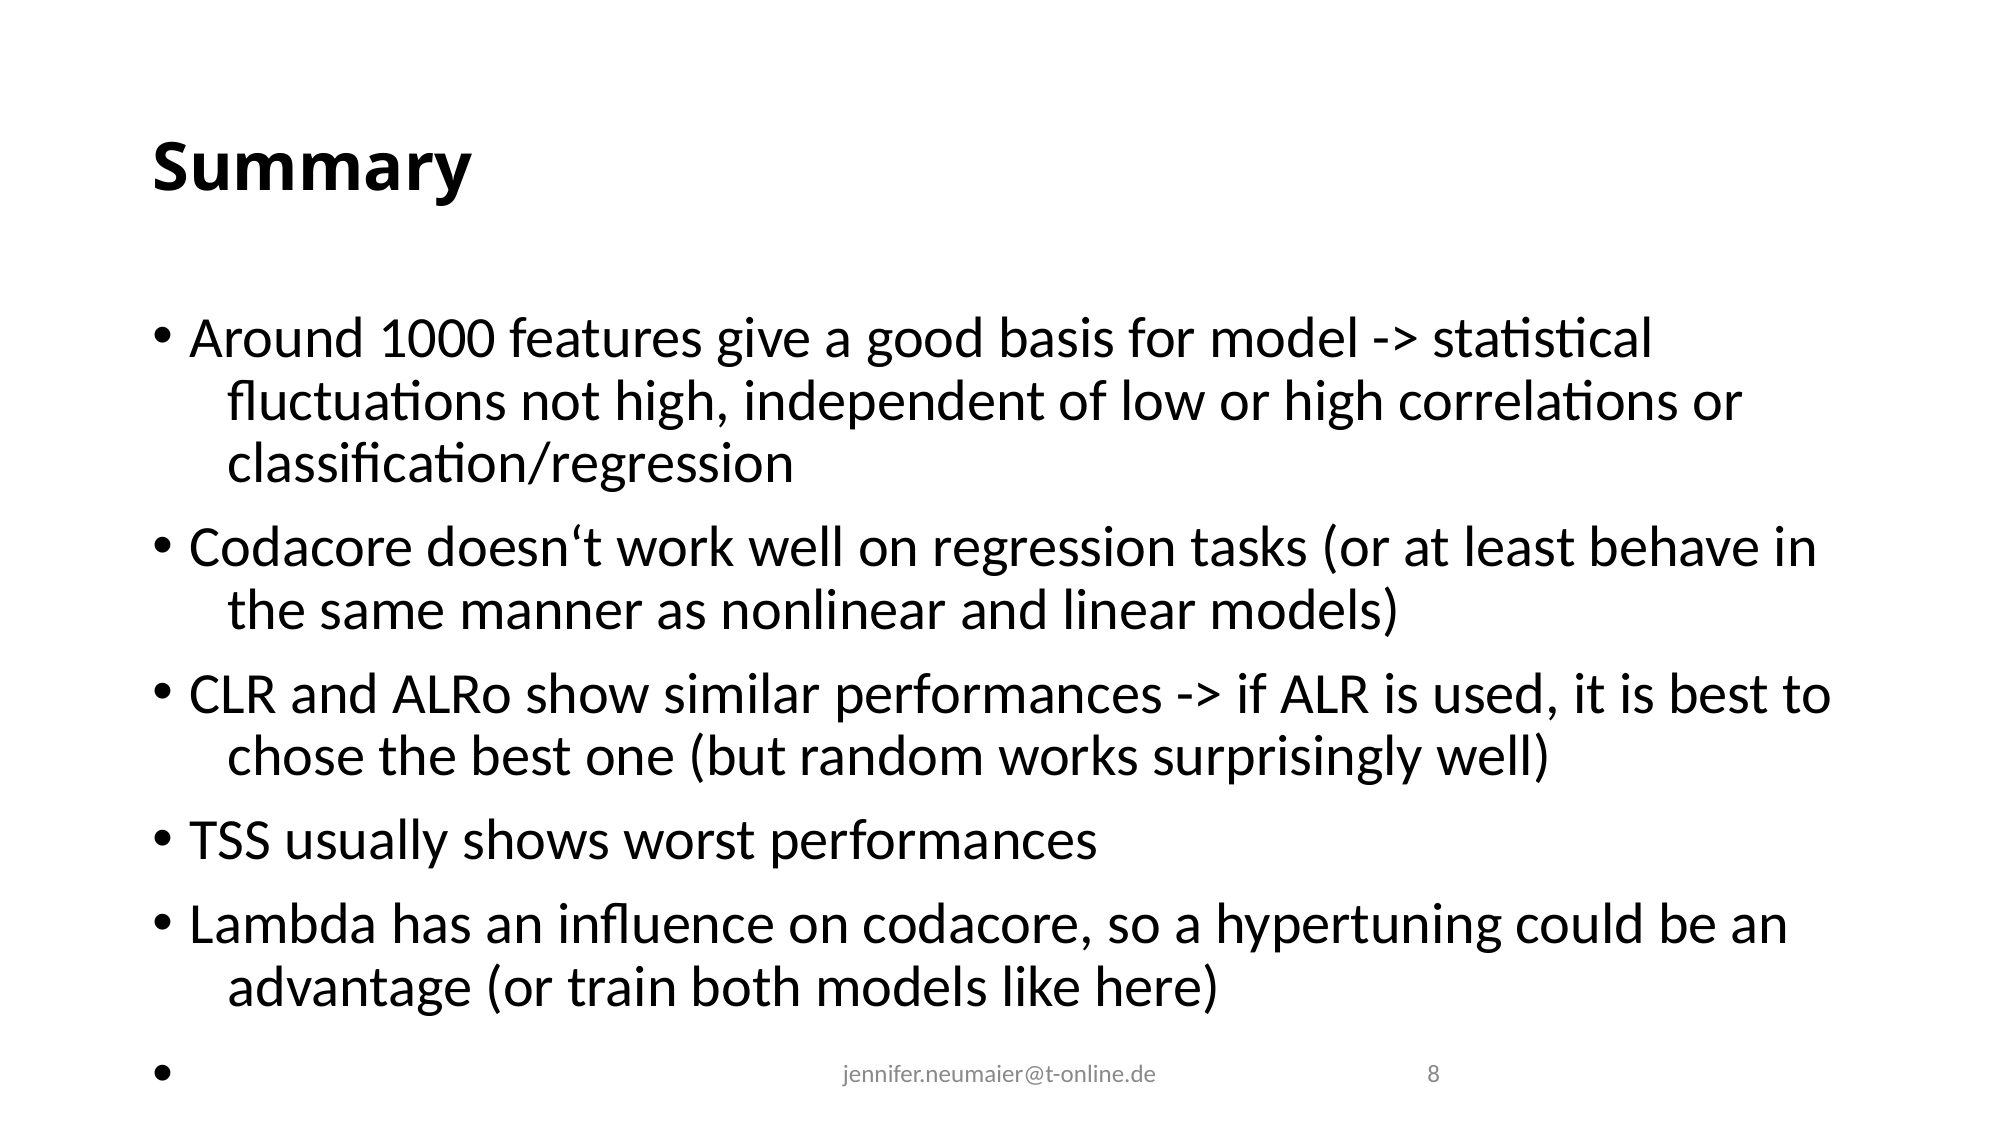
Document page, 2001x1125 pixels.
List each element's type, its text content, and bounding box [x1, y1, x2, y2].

list Around 1000 features give a good basis for model -> statistical fluctuations not high, independent of low or high correlations or classification/regression Codacore doesn‘t work well on regression tasks (or at least behave in the same manner as nonlinear and linear models) CLR and ALRo show similar performances -> if ALR is used, it is best to chose the best one (but random works surprisingly well) TSS usually shows worst performances Lambda has an influence on codacore, so a hypertuning could be an advantage (or train both models like here) [137, 299, 1863, 1066]
text_box jennifer.neumaier@t-online.de [662, 1042, 1338, 1103]
title Summary [137, 59, 1863, 278]
text_box [1412, 1042, 1863, 1103]
